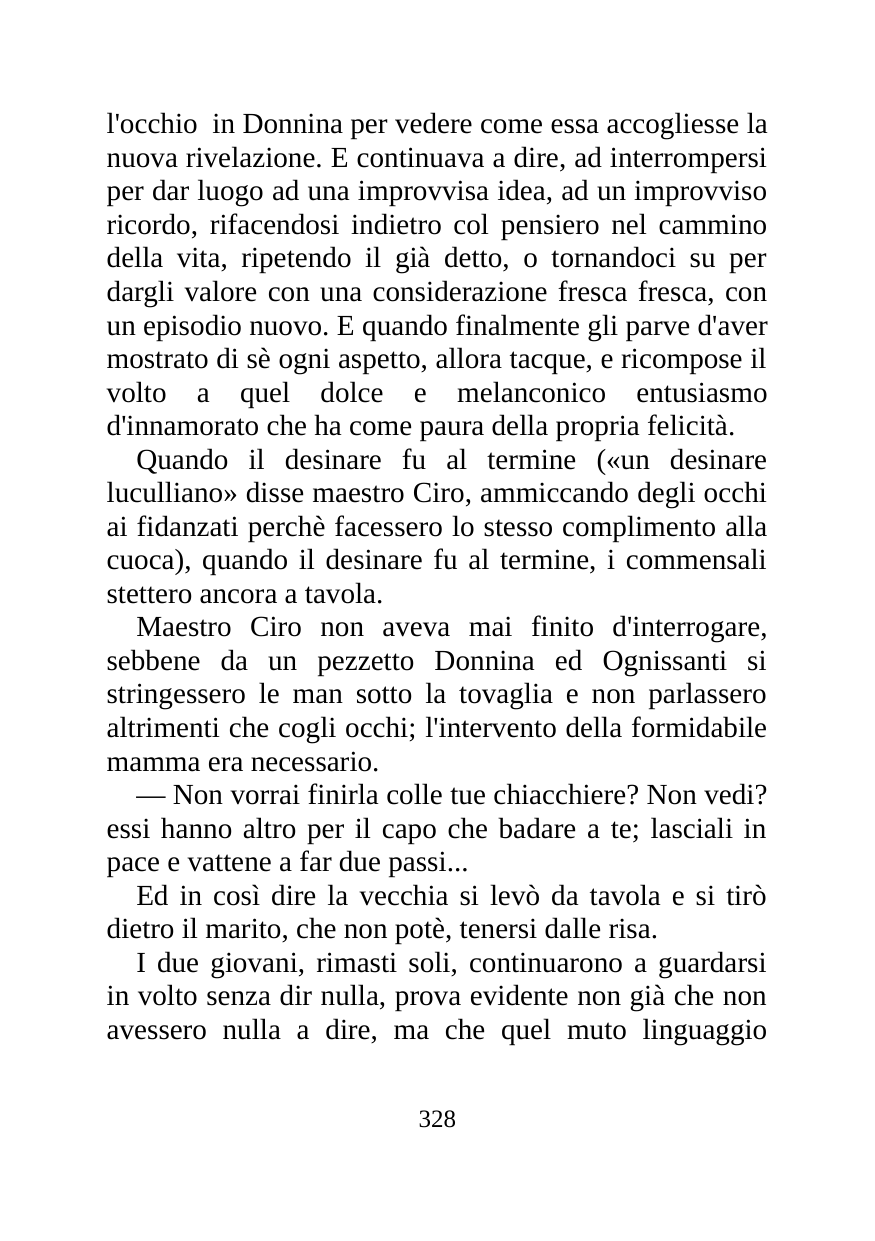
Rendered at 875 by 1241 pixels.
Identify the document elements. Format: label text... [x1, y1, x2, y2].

text Quando il desinare fu al termine («un desinare luculliano» disse maestro Ciro, ammiccando degli occhi ai fidanzati perchè facessero lo stesso complimento alla cuoca), quando il desinare fu al termine, i commensali stettero ancora a tavola. [106, 442, 768, 609]
text — Non vorrai finirla colle tue chiacchiere? Non vedi? essi hanno altro per il capo che badare a te; lasciali in pace e vattene a far due passi... [106, 777, 768, 878]
text l'occhio in Donnina per vedere come essa accogliesse la nuova rivelazione. E continuava a dire, ad interrompersi per dar luogo ad una improvvisa idea, ad un improvviso ricordo, rifacendosi indietro col pensiero nel cammino della vita, ripetendo il già detto, o tornandoci su per dargli valore con una considerazione fresca fresca, con un episodio nuovo. E quando finalmente gli parve d'aver mostrato di sè ogni aspetto, allora tacque, e ricompose il volto a quel dolce e melanconico entusiasmo d'innamorato che ha come paura della propria felicità. [106, 106, 768, 442]
text Maestro Ciro non aveva mai finito d'interrogare, sebbene da un pezzetto Donnina ed Ognissanti si stringessero le man sotto la tovaglia e non parlassero altrimenti che cogli occhi; l'intervento della formidabile mamma era necessario. [106, 609, 768, 777]
text Ed in così dire la vecchia si levò da tavola e si tirò dietro il marito, che non potè, tenersi dalle risa. [106, 878, 768, 945]
text I due giovani, rimasti soli, continuarono a guardarsi in volto senza dir nulla, prova evidente non già che non avessero nulla a dire, ma che quel muto linguaggio [106, 945, 768, 1046]
